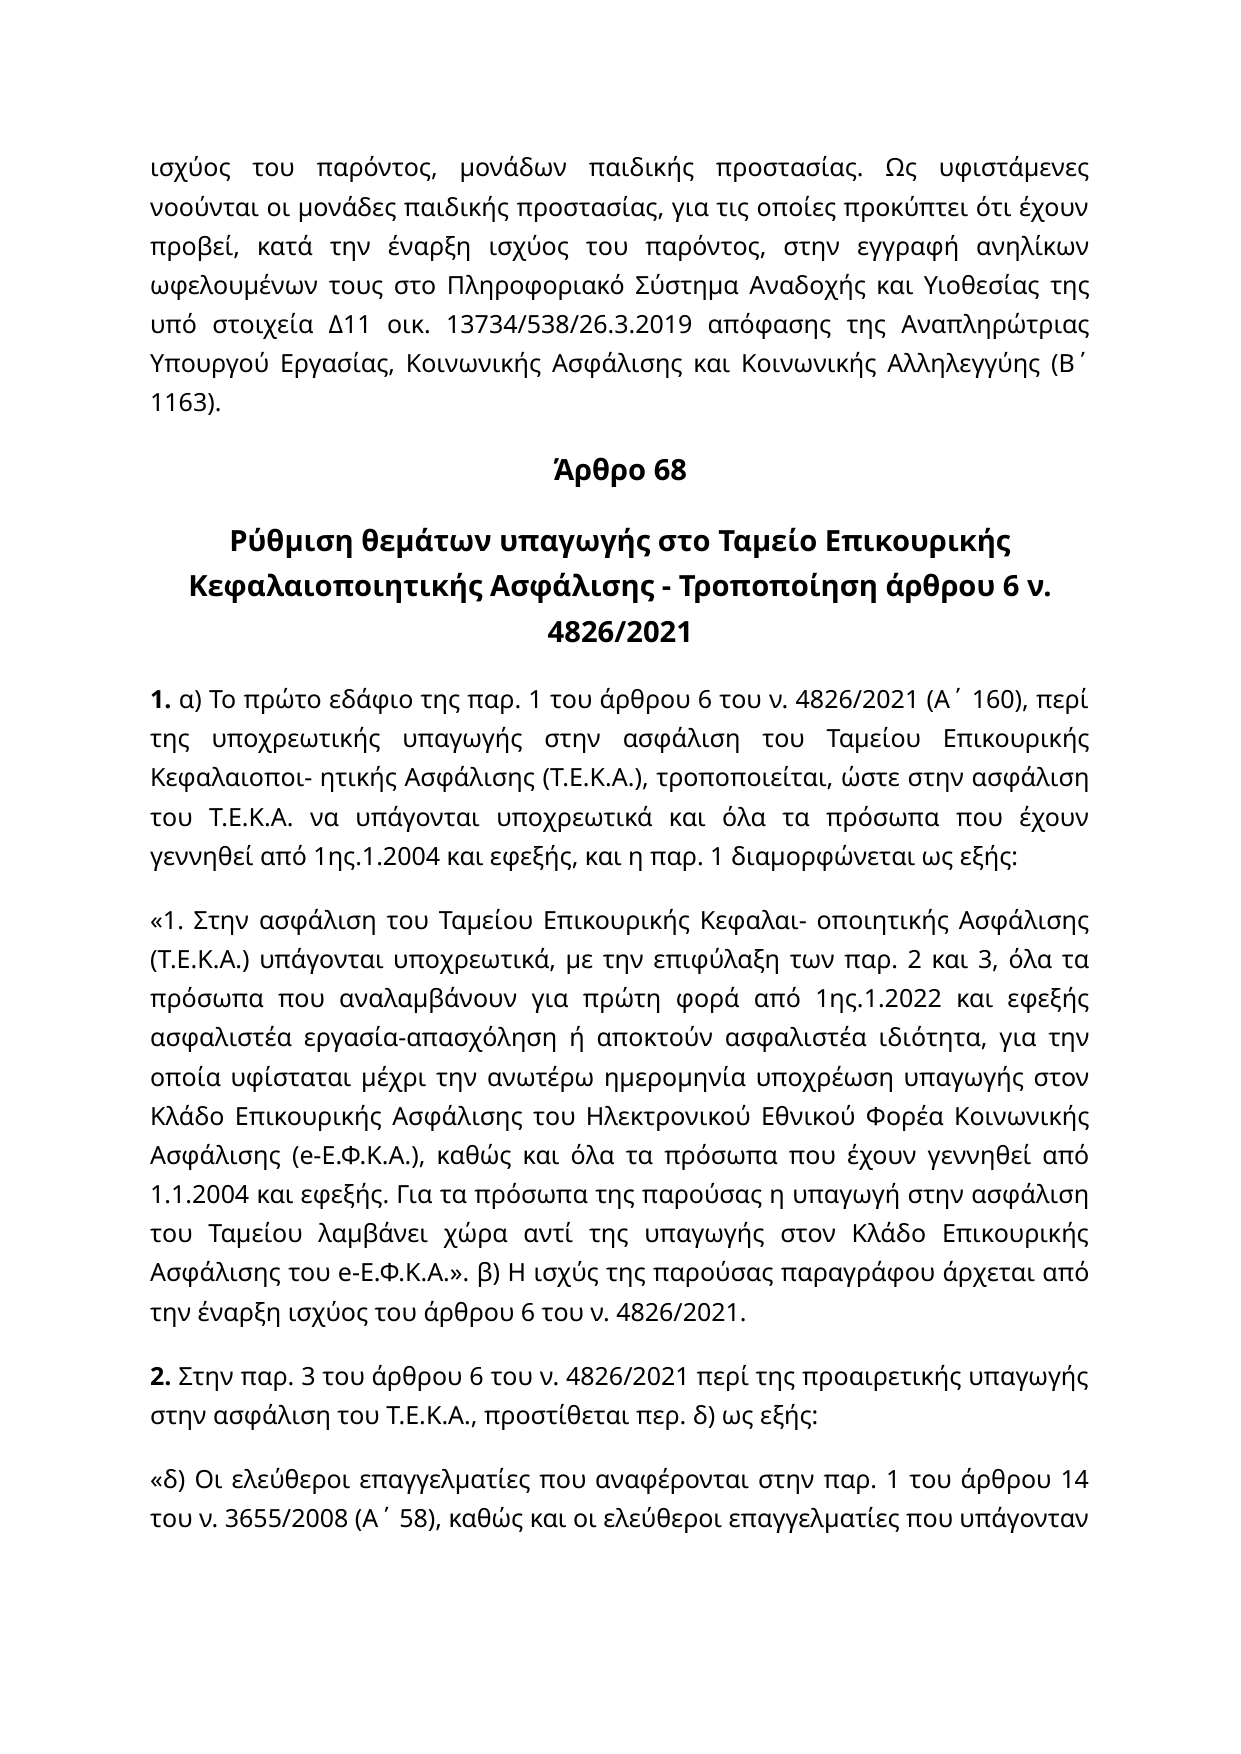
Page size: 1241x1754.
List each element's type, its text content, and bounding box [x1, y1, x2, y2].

text 1. α) Το πρώτο εδάφιο της παρ. 1 του άρθρου 6 του ν. 4826/2021 (A΄ 160), περί της υποχρεωτικής υπαγωγής στην ασφάλιση του Ταμείου Επικουρικής Κεφαλαιοποι- ητικής Ασφάλισης (Τ.Ε.Κ.Α.), τροποποιείται, ώστε στην ασφάλιση του Τ.Ε.Κ.Α. να υπάγονται υποχρεωτικά και όλα τα πρόσωπα που έχουν γεννηθεί από 1ης.1.2004 και εφεξής, και η παρ. 1 διαμορφώνεται ως εξής: [150, 682, 1090, 872]
text «1. Στην ασφάλιση του Ταμείου Επικουρικής Κεφαλαι- οποιητικής Ασφάλισης (Τ.Ε.Κ.Α.) υπάγονται υποχρεωτικά, με την επιφύλαξη των παρ. 2 και 3, όλα τα πρόσωπα που αναλαμβάνουν για πρώτη φορά από 1ης.1.2022 και εφεξής ασφαλιστέα εργασία-απασχόληση ή αποκτούν ασφαλιστέα ιδιότητα, για την οποία υφίσταται μέχρι την ανωτέρω ημερομηνία υποχρέωση υπαγωγής στον Κλάδο Επικουρικής Ασφάλισης του Ηλεκτρονικού Εθνικού Φορέα Κοινωνικής Ασφάλισης (e-Ε.Φ.Κ.Α.), καθώς και όλα τα πρόσωπα που έχουν γεννηθεί από 1.1.2004 και εφεξής. Για τα πρόσωπα της παρούσας η υπαγωγή στην ασφάλιση του Ταμείου λαμβάνει χώρα αντί της υπαγωγής στον Κλάδο Επικουρικής Ασφάλισης του e-Ε.Φ.Κ.Α.». β) Η ισχύς της παρούσας παραγράφου άρχεται από την έναρξη ισχύος του άρθρου 6 του ν. 4826/2021. [150, 902, 1090, 1328]
subtitle Άρθρο 68 [150, 449, 1090, 489]
text ισχύος του παρόντος, μονάδων παιδικής προστασίας. Ως υφιστάμενες νοούνται οι μονάδες παιδικής προστασίας, για τις οποίες προκύπτει ότι έχουν προβεί, κατά την έναρξη ισχύος του παρόντος, στην εγγραφή ανηλίκων ωφελουμένων τους στο Πληροφοριακό Σύστημα Αναδοχής και Υιοθεσίας της υπό στοιχεία Δ11 οικ. 13734/538/26.3.2019 απόφασης της Αναπληρώτριας Υπουργού Εργασίας, Κοινωνικής Ασφάλισης και Κοινωνικής Αλληλεγγύης (Β΄ 1163). [150, 150, 1090, 419]
text «δ) Οι ελεύθεροι επαγγελματίες που αναφέρονται στην παρ. 1 του άρθρου 14 του ν. 3655/2008 (Α΄ 58), καθώς και οι ελεύθεροι επαγγελματίες που υπάγονταν [150, 1462, 1090, 1535]
text 2. Στην παρ. 3 του άρθρου 6 του ν. 4826/2021 περί της προαιρετικής υπαγωγής στην ασφάλιση του Τ.Ε.Κ.Α., προστίθεται περ. δ) ως εξής: [150, 1358, 1090, 1432]
subtitle Ρύθμιση θεμάτων υπαγωγής στο Ταμείο Επικουρικής Κεφαλαιοποιητικής Ασφάλισης - Τροποποίηση άρθρου 6 ν. 4826/2021 [150, 520, 1090, 651]
